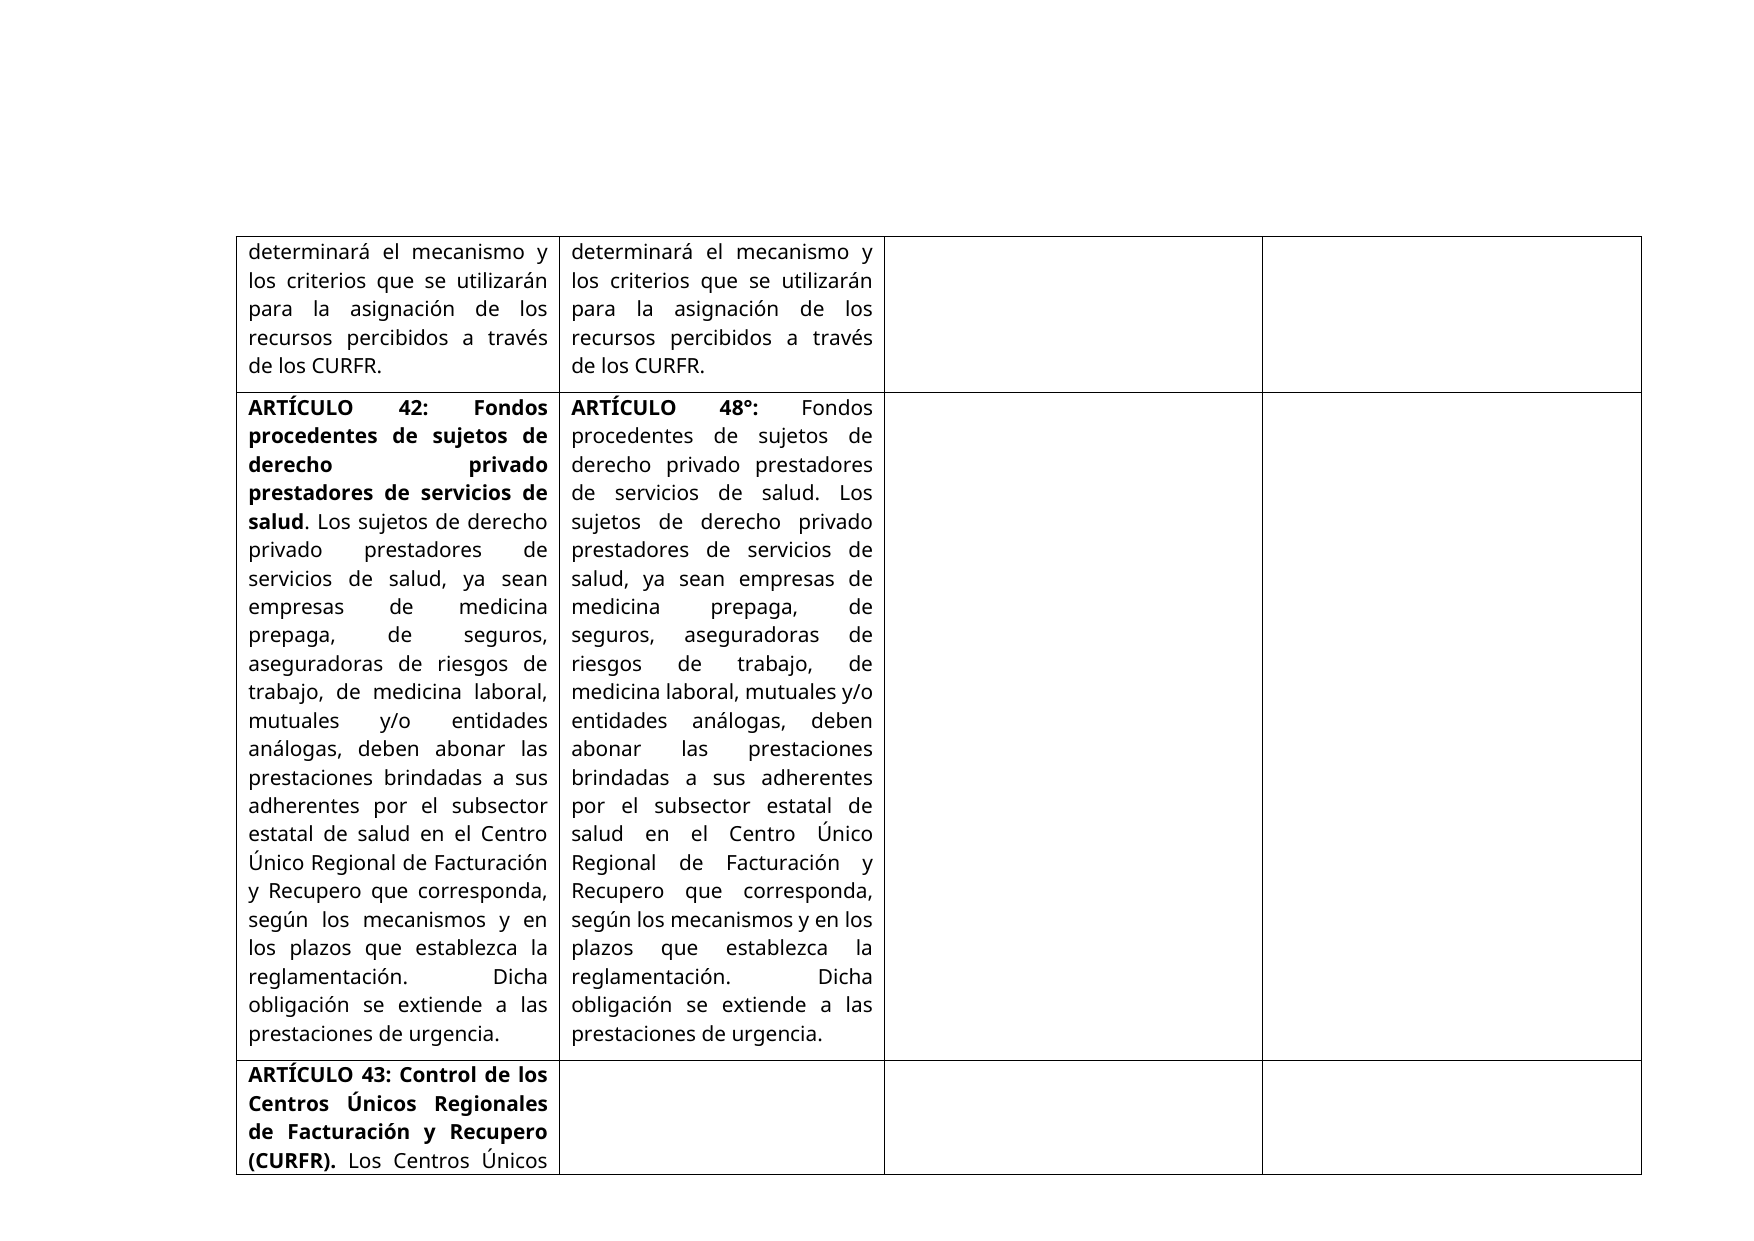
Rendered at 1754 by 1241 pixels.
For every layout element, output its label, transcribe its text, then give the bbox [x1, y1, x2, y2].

table_cell [885, 237, 1262, 392]
table_cell [885, 1061, 1262, 1174]
table_cell ARTÍCULO 42: Fondos procedentes de sujetos de derecho privado prestadores de servicios de salud. Los sujetos de derecho privado prestadores de servicios de salud, ya sean empresas de medicina prepaga, de seguros, aseguradoras de riesgos de trabajo, de medicina laboral, mutuales y/o entidades análogas, deben abonar las prestaciones brindadas a sus adherentes por el subsector estatal de salud en el Centro Único Regional de Facturación y Recupero que corresponda, según los mecanismos y en los plazos que establezca la reglamentación. Dicha obligación se extiende a las prestaciones de urgencia. [237, 393, 559, 1059]
table_cell [560, 1061, 884, 1174]
table_cell determinará el mecanismo y los criterios que se utilizarán para la asignación de los recursos percibidos a través de los CURFR. [237, 237, 559, 392]
table_cell determinará el mecanismo y los criterios que se utilizarán para la asignación de los recursos percibidos a través de los CURFR. [560, 237, 884, 392]
table_cell ARTÍCULO 43: Control de los Centros Únicos Regionales de Facturación y Recupero (CURFR). Los Centros Únicos [237, 1061, 559, 1174]
table_cell [1263, 237, 1641, 392]
table_cell [885, 393, 1262, 1059]
table_cell [1263, 393, 1641, 1059]
table_cell ARTÍCULO 48°: Fondos procedentes de sujetos de derecho privado prestadores de servicios de salud. Los sujetos de derecho privado prestadores de servicios de salud, ya sean empresas de medicina prepaga, de seguros, aseguradoras de riesgos de trabajo, de medicina laboral, mutuales y/o entidades análogas, deben abonar las prestaciones brindadas a sus adherentes por el subsector estatal de salud en el Centro Único Regional de Facturación y Recupero que corresponda, según los mecanismos y en los plazos que establezca la reglamentación. Dicha obligación se extiende a las prestaciones de urgencia. [560, 393, 884, 1059]
table_cell [1263, 1061, 1641, 1174]
